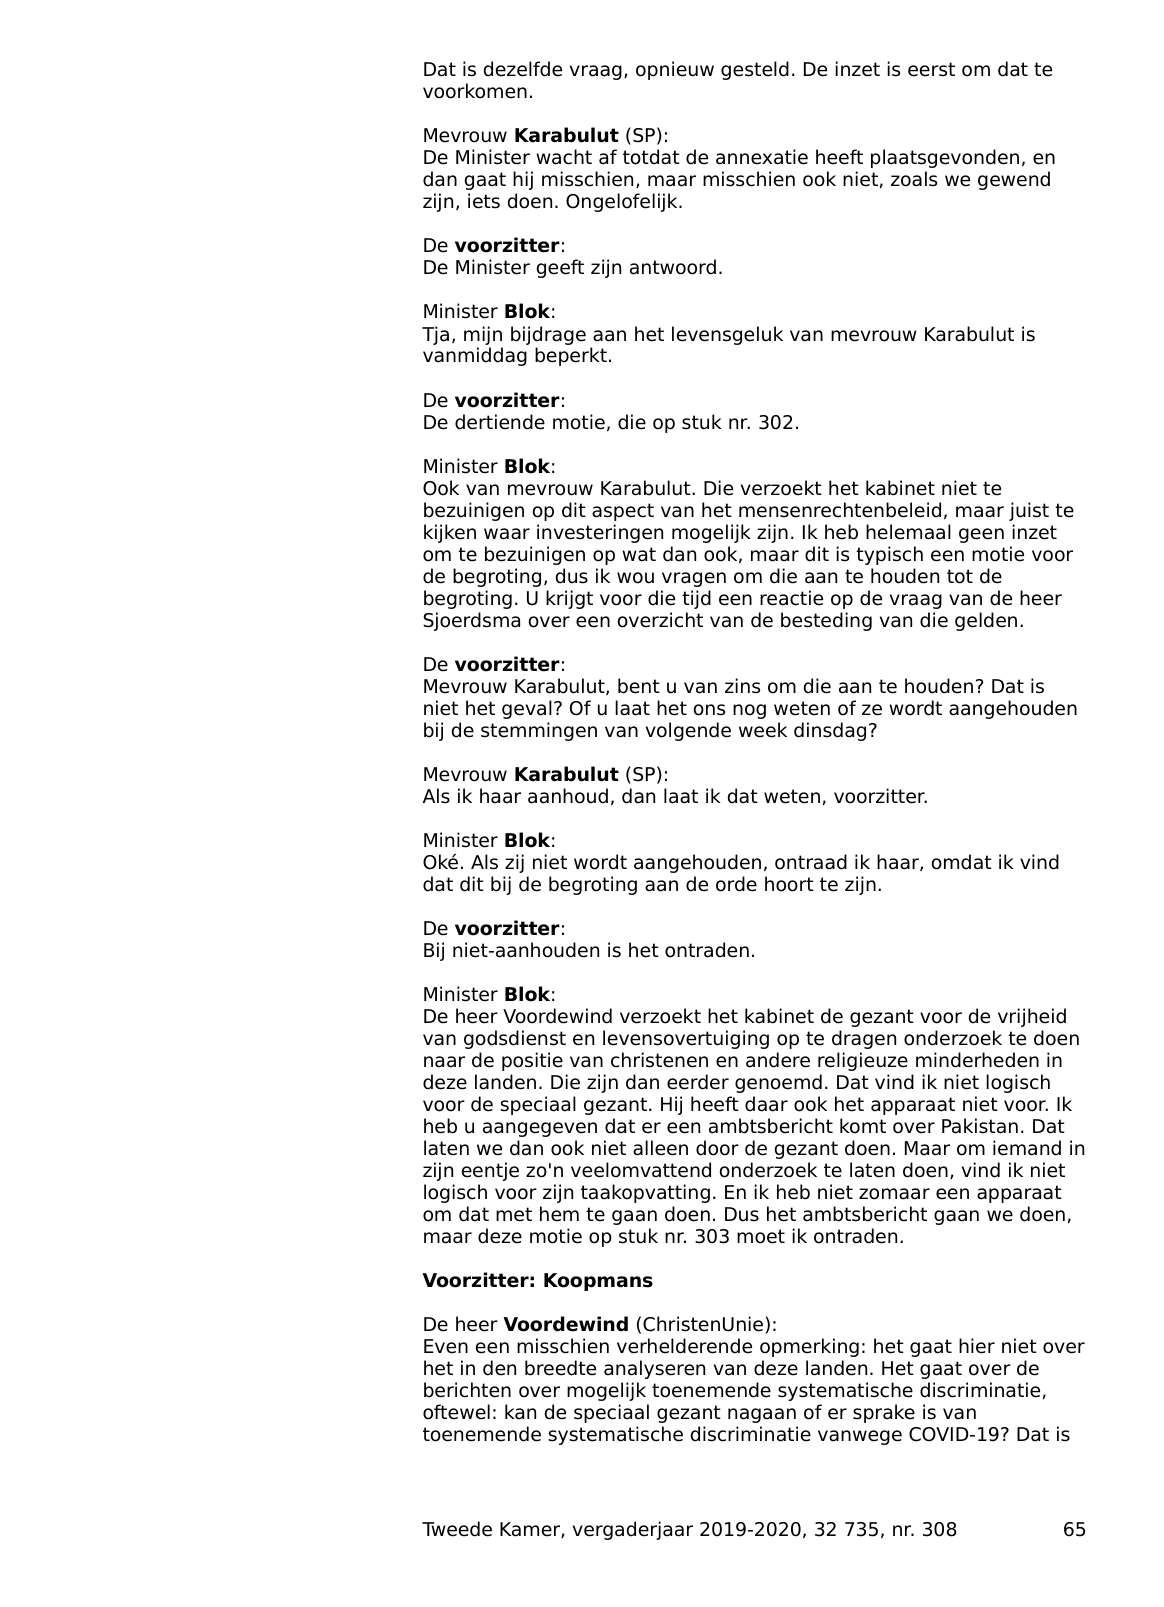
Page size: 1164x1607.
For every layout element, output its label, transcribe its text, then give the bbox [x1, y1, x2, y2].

text Even een misschien verhelderende opmerking: het gaat hier niet over het in den breedte analyseren van deze landen. Het gaat over de berichten over mogelijk toenemende systematische discriminatie, oftewel: kan de speciaal gezant nagaan of er sprake is van toenemende systematische discriminatie vanwege COVID-19? Dat is [422, 1336, 1087, 1446]
text De voorzitter: [422, 918, 1087, 940]
text De Minister wacht af totdat de annexatie heeft plaatsgevonden, en dan gaat hij misschien, maar misschien ook niet, zoals we gewend zijn, iets doen. Ongelofelijk. [422, 147, 1087, 213]
text Ook van mevrouw Karabulut. Die verzoekt het kabinet niet te bezuinigen op dit aspect van het mensenrechtenbeleid, maar juist te kijken waar investeringen mogelijk zijn. Ik heb helemaal geen inzet om te bezuinigen op wat dan ook, maar dit is typisch een motie voor de begroting, dus ik wou vragen om die aan te houden tot de begroting. U krijgt voor die tijd een reactie op de vraag van de heer Sjoerdsma over een overzicht van de besteding van die gelden. [422, 478, 1087, 632]
text De Minister geeft zijn antwoord. [422, 257, 1087, 279]
text Minister Blok: [422, 301, 1087, 323]
text De heer Voordewind (ChristenUnie): [422, 1314, 1087, 1336]
text Minister Blok: [422, 984, 1087, 1006]
text Minister Blok: [422, 830, 1087, 852]
text De voorzitter: [422, 389, 1087, 412]
text De heer Voordewind verzoekt het kabinet de gezant voor de vrijheid van godsdienst en levensovertuiging op te dragen onderzoek te doen naar de positie van christenen en andere religieuze minderheden in deze landen. Die zijn dan eerder genoemd. Dat vind ik niet logisch voor de speciaal gezant. Hij heeft daar ook het apparaat niet voor. Ik heb u aangegeven dat er een ambtsbericht komt over Pakistan. Dat laten we dan ook niet alleen door de gezant doen. Maar om iemand in zijn eentje zo'n veelomvattend onderzoek te laten doen, vind ik niet logisch voor zijn taakopvatting. En ik heb niet zomaar een apparaat om dat met hem te gaan doen. Dus het ambtsbericht gaan we doen, maar deze motie op stuk nr. 303 moet ik ontraden. [422, 1006, 1087, 1248]
text Als ik haar aanhoud, dan laat ik dat weten, voorzitter. [422, 786, 1087, 808]
text Mevrouw Karabulut (SP): [422, 764, 1087, 786]
text De dertiende motie, die op stuk nr. 302. [422, 412, 1087, 433]
text De voorzitter: [422, 235, 1087, 257]
text Mevrouw Karabulut, bent u van zins om die aan te houden? Dat is niet het geval? Of u laat het ons nog weten of ze wordt aangehouden bij de stemmingen van volgende week dinsdag? [422, 676, 1087, 742]
text Tja, mijn bijdrage aan het levensgeluk van mevrouw Karabulut is vanmiddag beperkt. [422, 323, 1087, 367]
text Bij niet-aanhouden is het ontraden. [422, 940, 1087, 962]
text Oké. Als zij niet wordt aangehouden, ontraad ik haar, omdat ik vind dat dit bij de begroting aan de orde hoort te zijn. [422, 852, 1087, 896]
text Mevrouw Karabulut (SP): [422, 125, 1087, 147]
text Minister Blok: [422, 456, 1087, 478]
text De voorzitter: [422, 654, 1087, 676]
subtitle Voorzitter: Koopmans [422, 1270, 1087, 1292]
text Dat is dezelfde vraag, opnieuw gesteld. De inzet is eerst om dat te voorkomen. [422, 59, 1087, 103]
